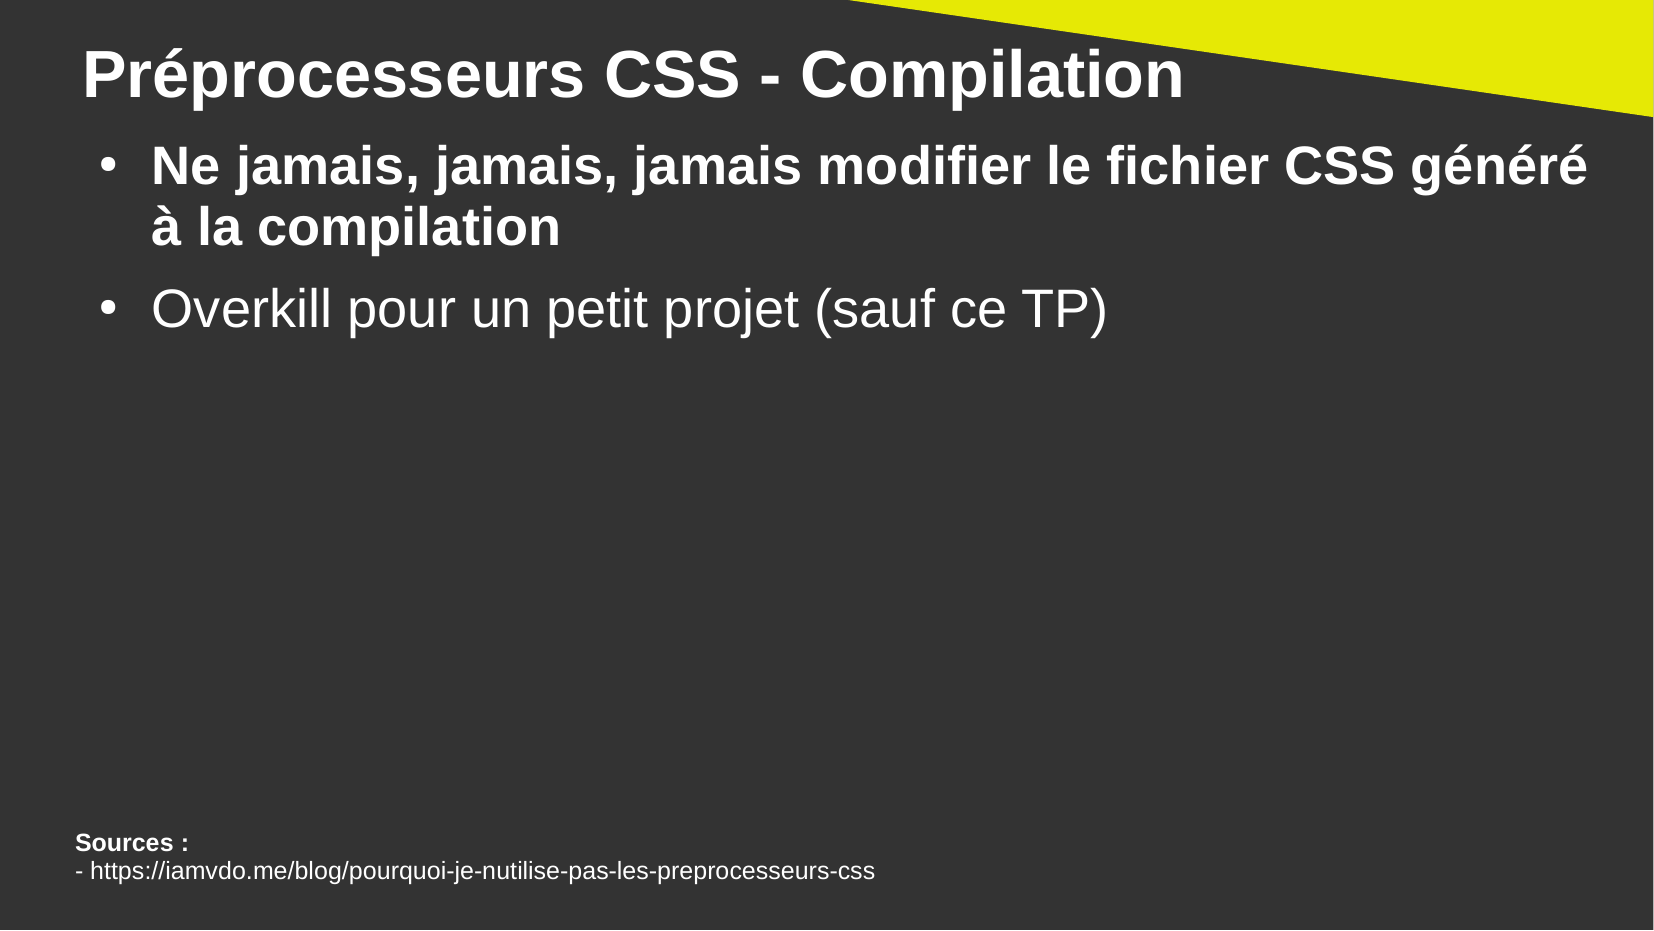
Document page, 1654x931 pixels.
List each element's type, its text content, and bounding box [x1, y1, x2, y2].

text_box Sources : - https://iamvdo.me/blog/pourquoi-je-nutilise-pas-les-preprocesseurs-css [60, 821, 1546, 931]
text_box [848, 0, 1654, 118]
list Ne jamais, jamais, jamais modifier le fichier CSS généré à la compilation Overkill pour un petit projet (sauf ce TP) [80, 135, 1620, 756]
title Préprocesseurs CSS - Compilation [82, 37, 1571, 114]
